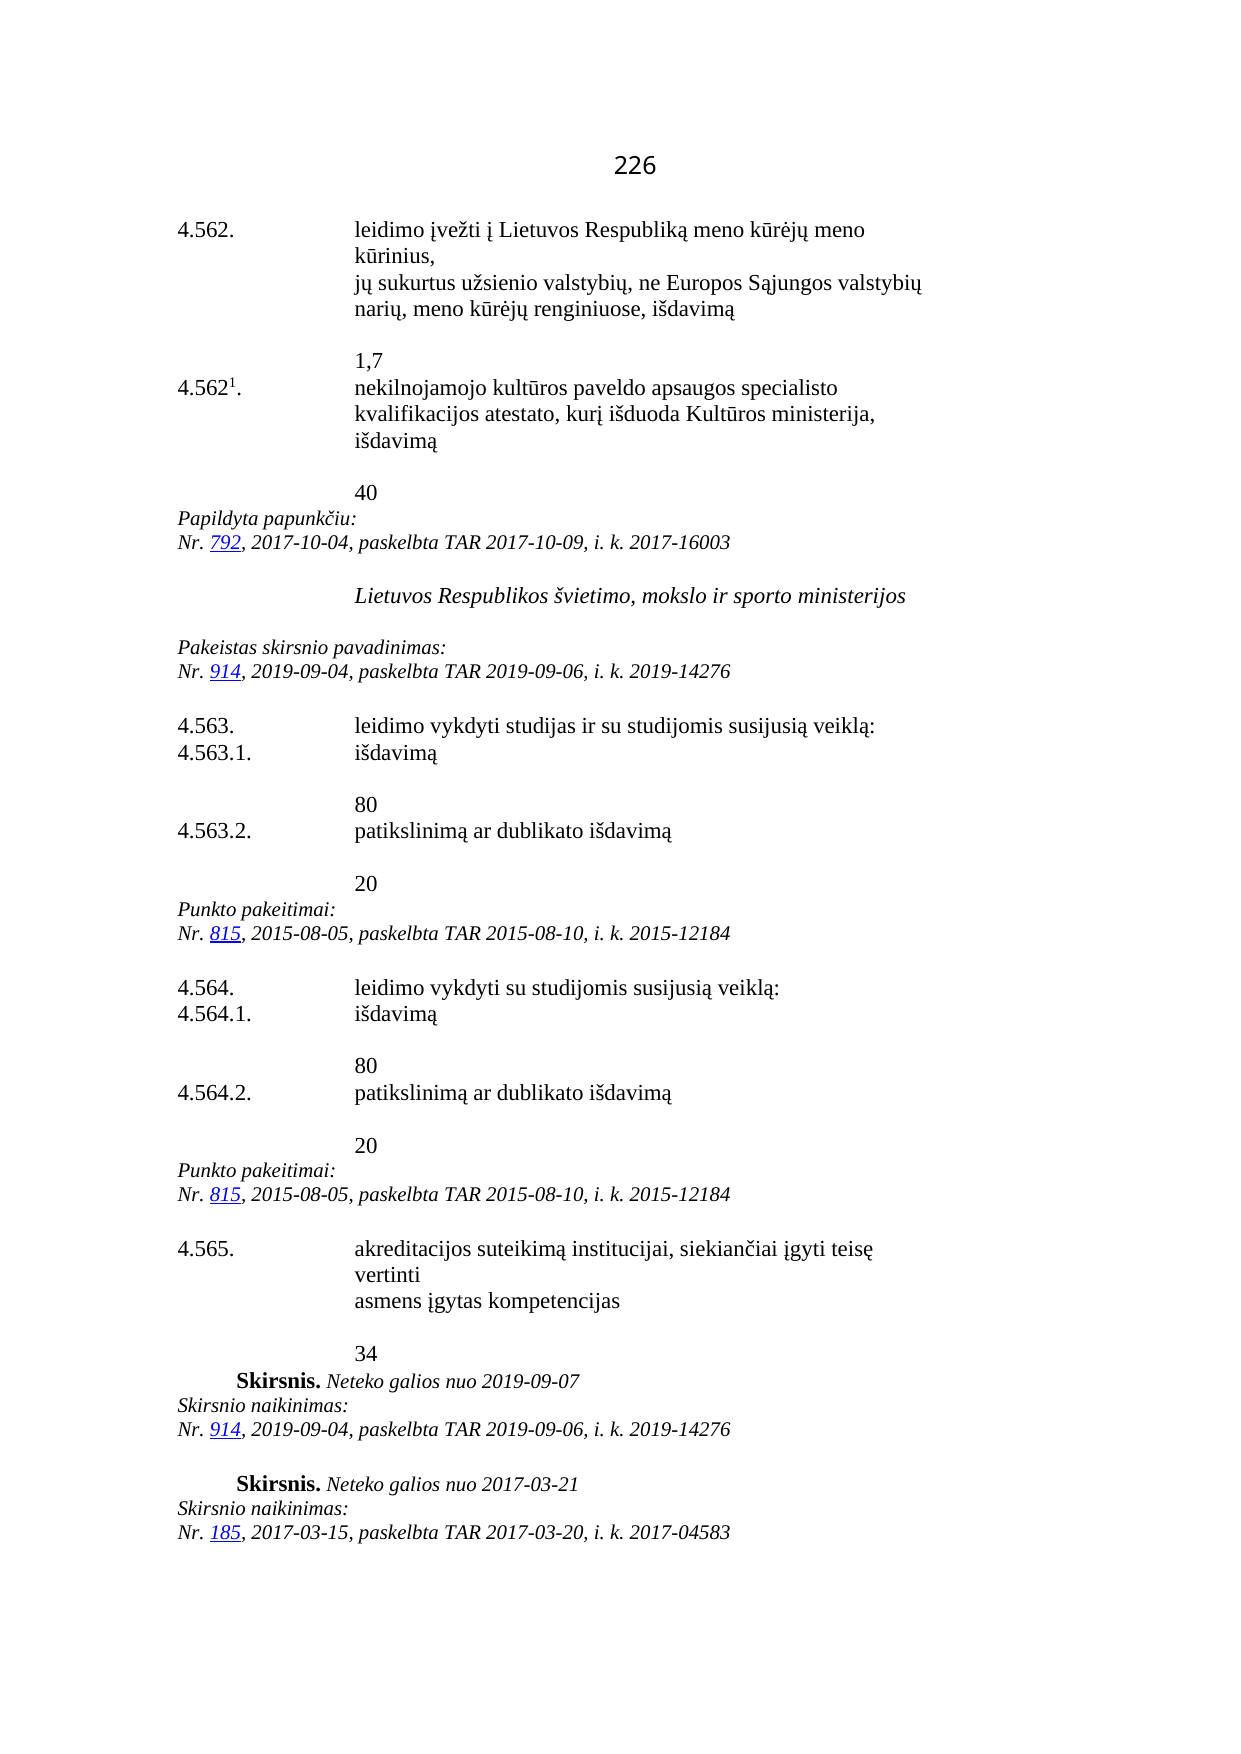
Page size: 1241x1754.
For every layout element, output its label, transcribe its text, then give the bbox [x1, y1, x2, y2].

text 4.563.1. išdavimą 80 [177, 738, 945, 818]
text Nr. 815, 2015-08-05, paskelbta TAR 2015-08-10, i. k. 2015-12184 [177, 921, 1092, 945]
text 4.565. akreditacijos suteikimą institucijai, siekiančiai įgyti teisę vertinti [177, 1235, 945, 1288]
text 4.564. leidimo vykdyti su studijomis susijusią veiklą: [177, 973, 945, 1000]
text Nr. 792, 2017-10-04, paskelbta TAR 2017-10-09, i. k. 2017-16003 [177, 530, 1092, 554]
text Nr. 185, 2017-03-15, paskelbta TAR 2017-03-20, i. k. 2017-04583 [177, 1520, 1092, 1544]
text jų sukurtus užsienio valstybių, ne Europos Sąjungos valstybių [354, 268, 945, 295]
text Skirsnio naikinimas: [177, 1496, 1092, 1520]
text 4.562. leidimo įvežti į Lietuvos Respubliką meno kūrėjų meno kūrinius, [177, 216, 945, 268]
text Lietuvos Respublikos švietimo, mokslo ir sporto ministerijos [354, 583, 945, 635]
text narių, meno kūrėjų renginiuose, išdavimą 1,7 [354, 295, 945, 374]
text Skirsnis. Neteko galios nuo 2019-09-07 [177, 1367, 1092, 1393]
text išdavimą 40 [354, 427, 945, 506]
text 4.563.2. patikslinimą ar dublikato išdavimą 20 [177, 818, 945, 897]
text 4.5621. nekilnojamojo kultūros paveldo apsaugos specialisto [177, 374, 945, 400]
text kvalifikacijos atestato, kurį išduoda Kultūros ministerija, [354, 400, 945, 427]
text Punkto pakeitimai: [177, 1158, 1092, 1182]
text Nr. 914, 2019-09-04, paskelbta TAR 2019-09-06, i. k. 2019-14276 [177, 1417, 1092, 1441]
text 4.564.2. patikslinimą ar dublikato išdavimą 20 [177, 1079, 945, 1158]
text Skirsnio naikinimas: [177, 1393, 1092, 1417]
text Punkto pakeitimai: [177, 897, 1092, 921]
text Papildyta papunkčiu: [177, 506, 1092, 530]
text Nr. 815, 2015-08-05, paskelbta TAR 2015-08-10, i. k. 2015-12184 [177, 1182, 1092, 1206]
text Pakeistas skirsnio pavadinimas: [177, 635, 1092, 659]
text 4.564.1. išdavimą 80 [177, 1000, 945, 1079]
text asmens įgytas kompetencijas 34 [354, 1288, 945, 1367]
text 4.563. leidimo vykdyti studijas ir su studijomis susijusią veiklą: [177, 712, 945, 738]
text Skirsnis. Neteko galios nuo 2017-03-21 [177, 1470, 1092, 1496]
text Nr. 914, 2019-09-04, paskelbta TAR 2019-09-06, i. k. 2019-14276 [177, 659, 1092, 683]
